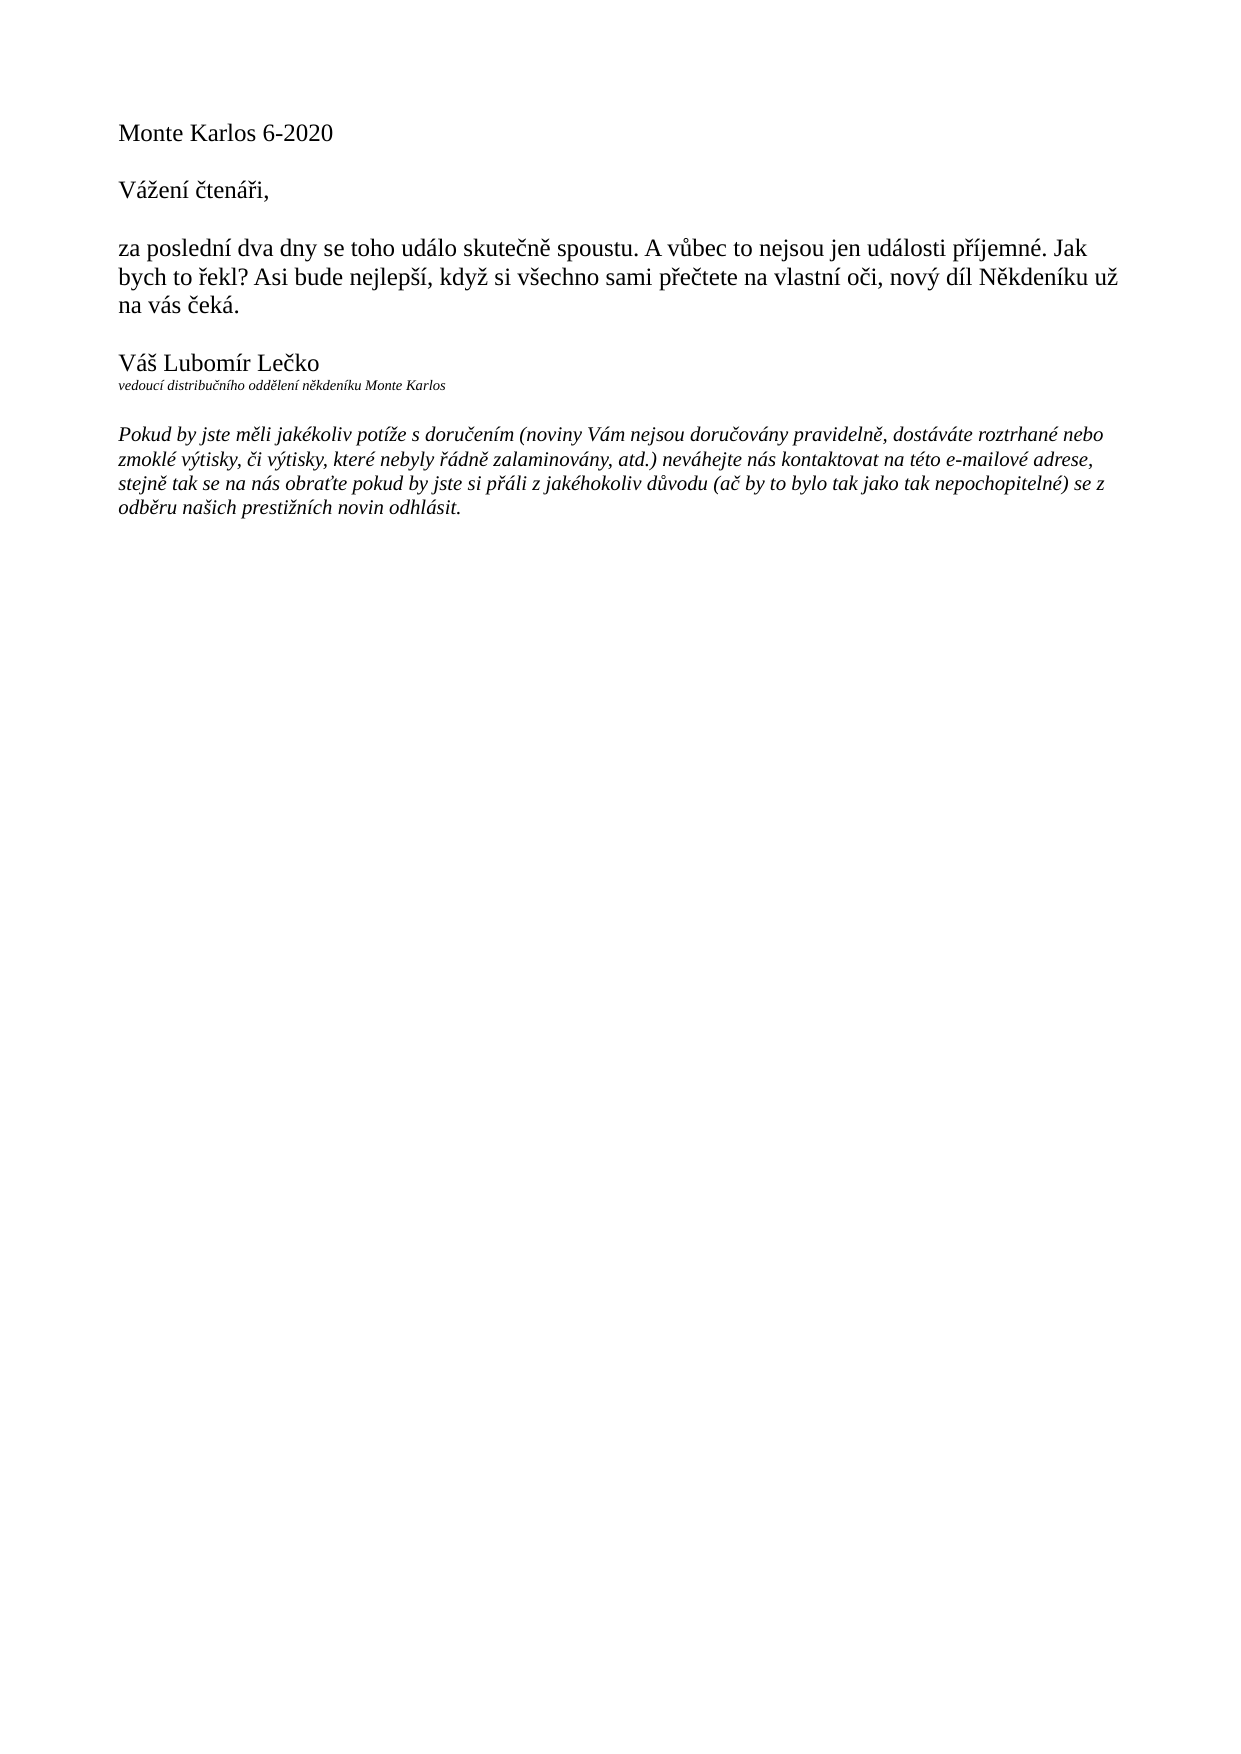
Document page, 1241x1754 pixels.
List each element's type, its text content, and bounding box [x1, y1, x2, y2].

text Monte Karlos 6-2020 [118, 118, 1122, 147]
text vedoucí distribučního oddělení někdeníku Monte Karlos [118, 377, 1122, 394]
text Pokud by jste měli jakékoliv potíže s doručením (noviny Vám nejsou doručovány pravidelně, dostáváte roztrhané nebo zmoklé výtisky, či výtisky, které nebyly řádně zalaminovány, atd.) neváhejte nás kontaktovat na této e-mailové adrese, stejně tak se na nás obraťte pokud by jste si přáli z jakéhokoliv důvodu (ač by to bylo tak jako tak nepochopitelné) se z odběru našich prestižních novin odhlásit. [118, 422, 1122, 519]
text Vážení čtenáři, [118, 176, 1122, 204]
text za poslední dva dny se toho událo skutečně spoustu. A vůbec to nejsou jen události příjemné. Jak bych to řekl? Asi bude nejlepší, když si všechno sami přečtete na vlastní oči, nový díl Někdeníku už na vás čeká. [118, 233, 1122, 319]
text Váš Lubomír Lečko [118, 348, 1122, 377]
